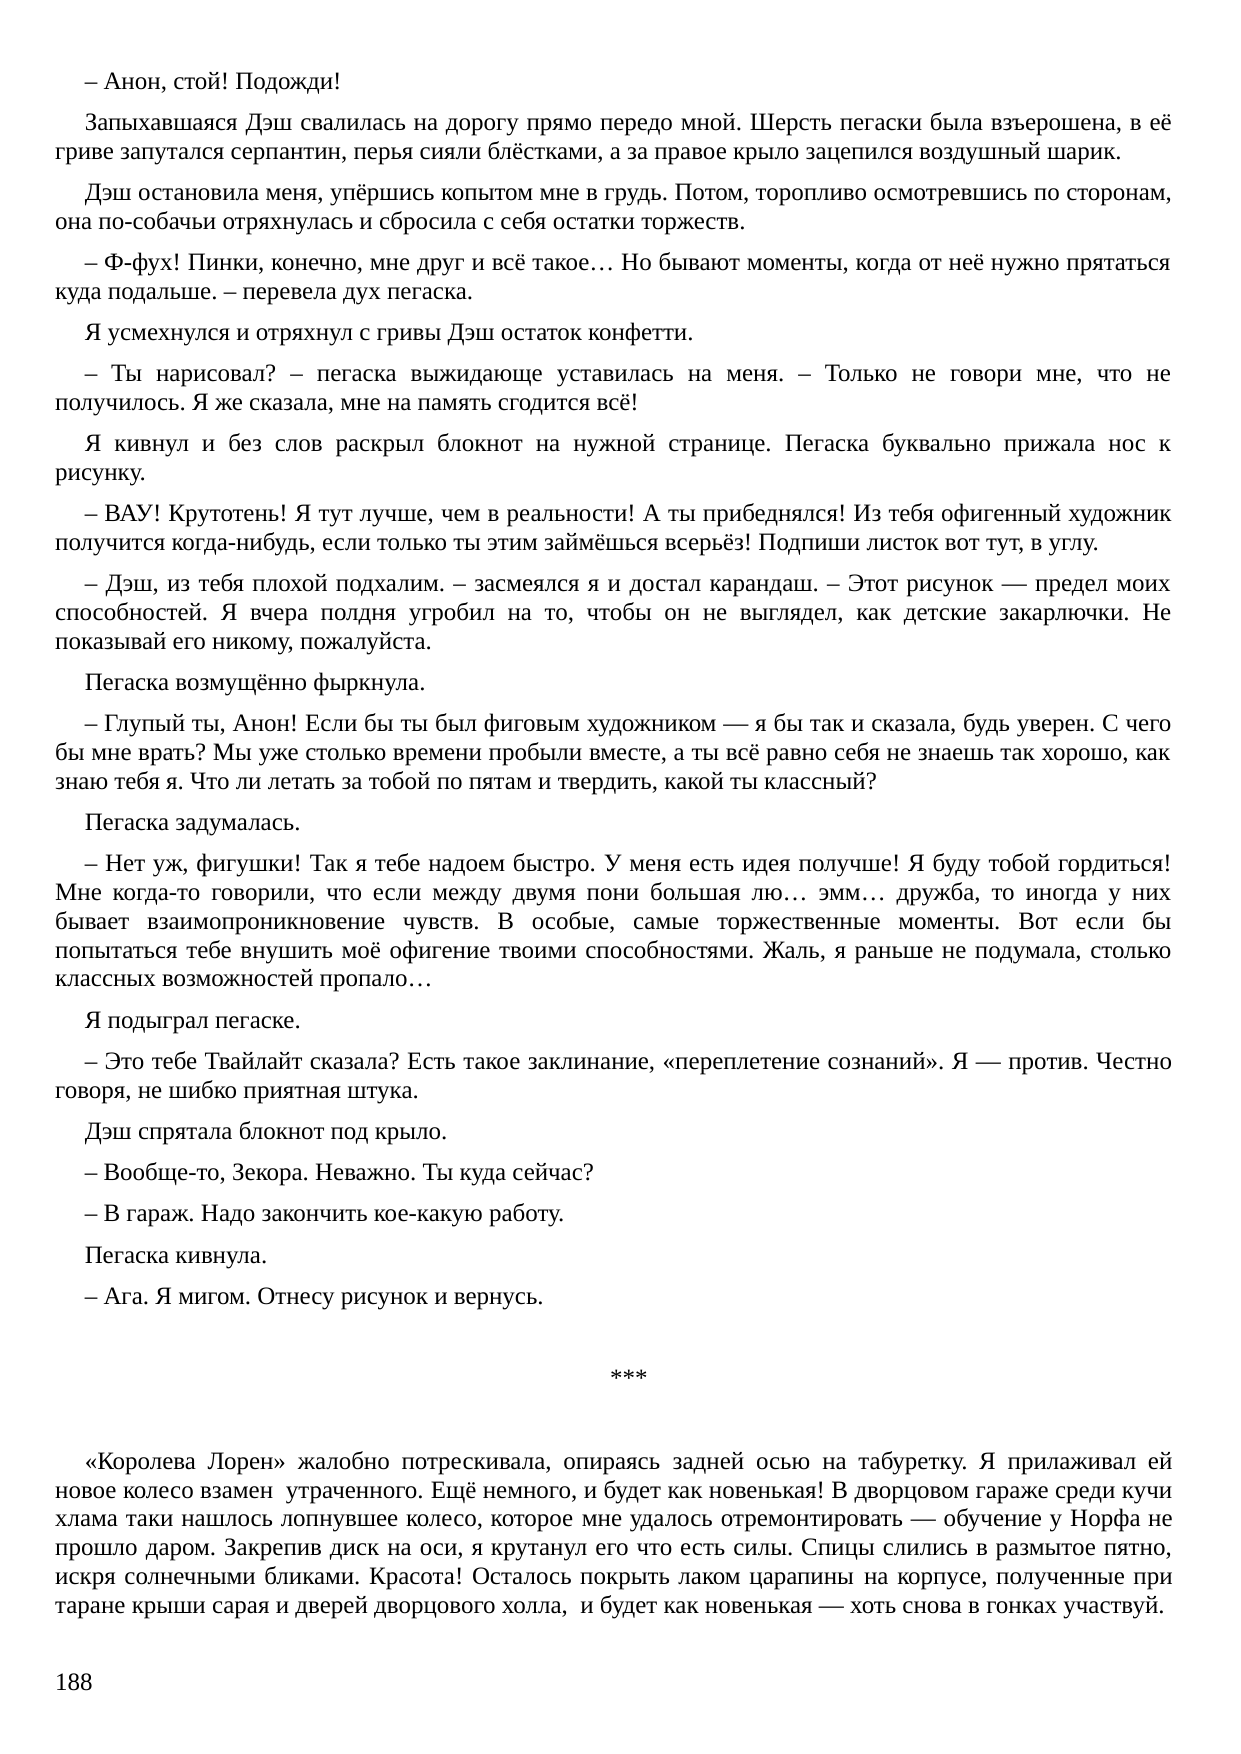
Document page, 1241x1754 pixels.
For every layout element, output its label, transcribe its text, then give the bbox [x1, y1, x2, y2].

text *** [55, 1363, 1173, 1392]
text Запыхавшаяся Дэш свалилась на дорогу прямо передо мной. Шерсть пегаски была взъерошена, в её гриве запутался серпантин, перья сияли блёстками, а за правое крыло зацепился воздушный шарик. [55, 107, 1173, 165]
text – В гараж. Надо закончить кое-какую работу. [55, 1198, 1173, 1227]
text – Ты нарисовал? – пегаска выжидающе уставилась на меня. – Только не говори мне, что не получилось. Я же сказала, мне на память сгодится всё! [55, 358, 1173, 416]
text Дэш остановила меня, упёршись копытом мне в грудь. Потом, торопливо осмотревшись по сторонам, она по-собачьи отряхнулась и сбросила с себя остатки торжеств. [55, 177, 1173, 235]
text Я усмехнулся и отряхнул с гривы Дэш остаток конфетти. [55, 317, 1173, 346]
text – Это тебе Твайлайт сказала? Есть такое заклинание, «переплетение сознаний». Я — против. Честно говоря, не шибко приятная штука. [55, 1046, 1173, 1103]
text Пегаска возмущённо фыркнула. [55, 667, 1173, 696]
text Я подыграл пегаске. [55, 1005, 1173, 1033]
text – Нет уж, фигушки! Так я тебе надоем быстро. У меня есть идея получше! Я буду тобой гордиться! Мне когда-то говорили, что если между двумя пони большая лю… эмм… дружба, то иногда у них бывает взаимопроникновение чувств. В особые, самые торжественные моменты. Вот если бы попытаться тебе внушить моё офигение твоими способностями. Жаль, я раньше не подумала, столько классных возможностей пропало… [55, 848, 1173, 992]
text Дэш спрятала блокнот под крыло. [55, 1116, 1173, 1145]
text – Дэш, из тебя плохой подхалим. – засмеялся я и достал карандаш. – Этот рисунок — предел моих способностей. Я вчера полдня угробил на то, чтобы он не выглядел, как детские закарлючки. Не показывай его никому, пожалуйста. [55, 568, 1173, 655]
text «Королева Лорен» жалобно потрескивала, опираясь задней осью на табуретку. Я прилаживал ей новое колесо взамен утраченного. Ещё немного, и будет как новенькая! В дворцовом гараже среди кучи хлама таки нашлось лопнувшее колесо, которое мне удалось отремонтировать — обучение у Норфа не прошло даром. Закрепив диск на оси, я крутанул его что есть силы. Спицы слились в размытое пятно, искря солнечными бликами. Красота! Осталось покрыть лаком царапины на корпусе, полученные при таране крыши сарая и дверей дворцового холла, и будет как новенькая — хоть снова в гонках участвуй. [55, 1446, 1173, 1618]
text – Анон, стой! Подожди! [55, 66, 1173, 95]
text – Глупый ты, Анон! Если бы ты был фиговым художником — я бы так и сказала, будь уверен. С чего бы мне врать? Мы уже столько времени пробыли вместе, а ты всё равно себя не знаешь так хорошо, как знаю тебя я. Что ли летать за тобой по пятам и твердить, какой ты классный? [55, 708, 1173, 795]
text Пегаска задумалась. [55, 807, 1173, 836]
text – Вообще-то, Зекора. Неважно. Ты куда сейчас? [55, 1157, 1173, 1186]
text Пегаска кивнула. [55, 1240, 1173, 1268]
text Я кивнул и без слов раскрыл блокнот на нужной странице. Пегаска буквально прижала нос к рисунку. [55, 428, 1173, 486]
text – ВАУ! Крутотень! Я тут лучше, чем в реальности! А ты прибеднялся! Из тебя офигенный художник получится когда-нибудь, если только ты этим займёшься всерьёз! Подпиши листок вот тут, в углу. [55, 498, 1173, 556]
text – Ага. Я мигом. Отнесу рисунок и вернусь. [55, 1281, 1173, 1310]
text – Ф-фух! Пинки, конечно, мне друг и всё такое… Но бывают моменты, когда от неё нужно прятаться куда подальше. – перевела дух пегаска. [55, 247, 1173, 305]
